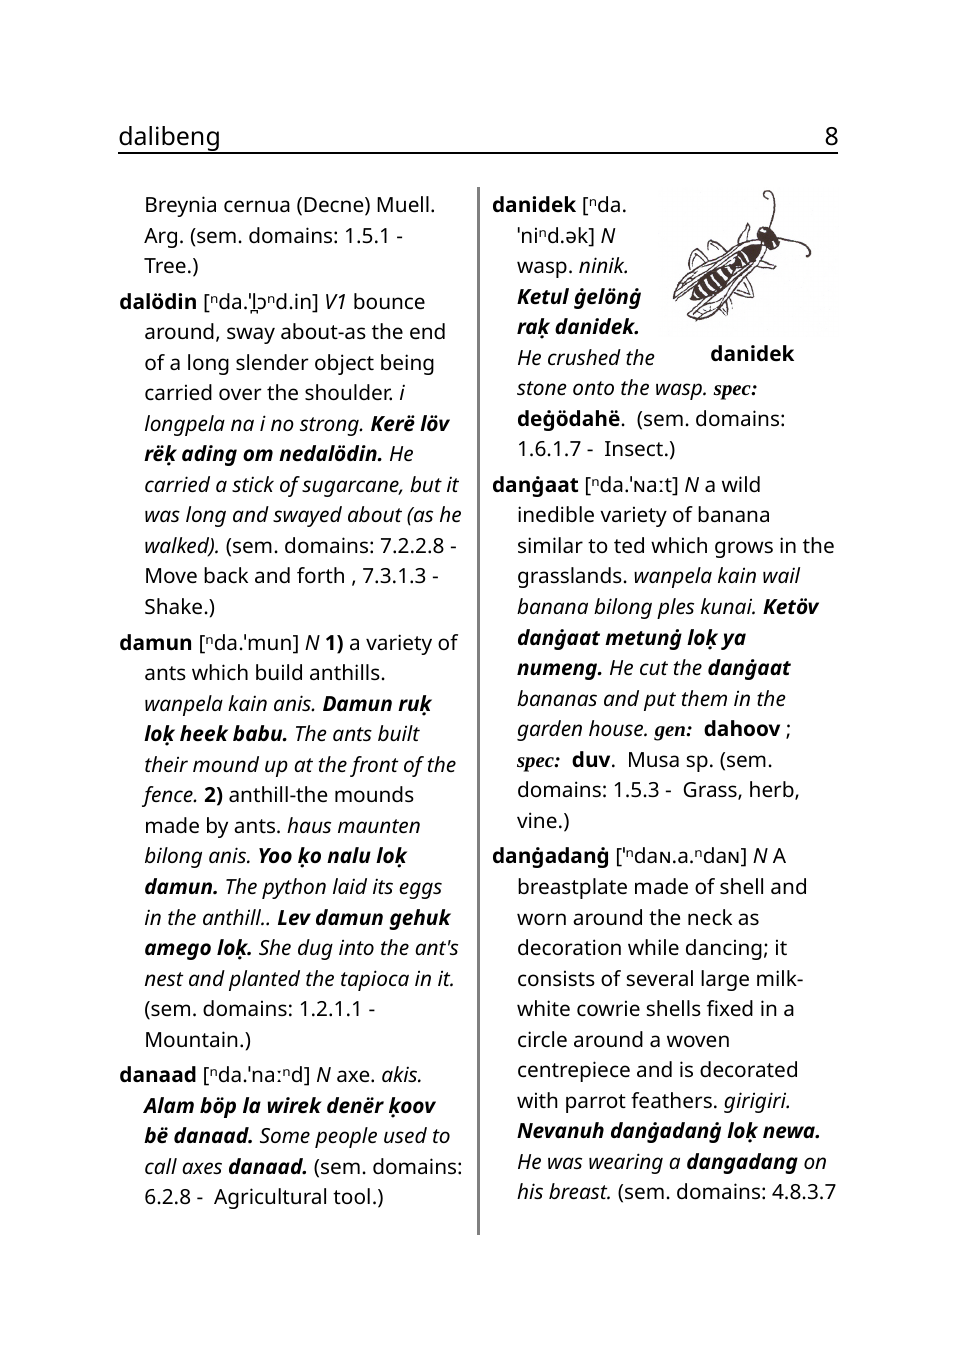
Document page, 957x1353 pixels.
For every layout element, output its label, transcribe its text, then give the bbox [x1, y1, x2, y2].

picture [657, 187, 839, 337]
text Breynia cernua (Decne) Muell. Arg. (sem. domains: 1.5.1 - Tree.) [119, 188, 465, 284]
text danġaat [ⁿda.ˈɴaːt] N a wild inedible variety of banana similar to ted which grows in the grasslands. wanpela kain wail banana bilong ples kunai. Ketöv danġaat metunġ loḳ ya numeng. He cut the danġaat bananas and put them in the garden house. gen: dahoov ; spec: duv. Musa sp. (sem. domains: 1.5.3 - Grass, herb, vine.) [492, 467, 837, 838]
text dalödin [ⁿda.ˈl̪ɔⁿd.in] V1 bounce around, sway about-as the end of a long slender object being carried over the shoulder. i longpela na i no strong. Kerë löv rëḳ ading om nedalödin. He carried a stick of sugarcane, but it was long and swayed about (as he walked). (sem. domains: 7.2.2.8 - Move back and forth , 7.3.1.3 - Shake.) [119, 284, 465, 625]
text danaad [ⁿda.ˈnaːⁿd] N axe. akis. Alam böp la wirek denër ḳoov bë danaad. Some people used to call axes danaad. (sem. domains: 6.2.8 - Agricultural tool.) [119, 1057, 465, 1215]
text damun [ⁿda.ˈmun] N 1) a variety of ants which build anthills. wanpela kain anis. Damun ruḳ loḳ heek babu. The ants built their mound up at the front of the fence. 2) anthill-the mounds made by ants. haus maunten bilong anis. Yoo ḳo nalu loḳ damun. The python laid its eggs in the anthill.. Lev damun gehuk amego loḳ. She dug into the ant's nest and planted the tapioca in it. (sem. domains: 1.2.1.1 - Mountain.) [119, 625, 465, 1057]
text danidek [ⁿda.ˈniⁿd.ək] N wasp. ninik. Ketul ġelönġ raḳ danidek. He crushed the stone onto the wasp. spec: deġödahë. (sem. domains: 1.6.1.7 - Insect.) [492, 337, 837, 467]
text danidek [667, 337, 837, 372]
text danġadanġ [ˈⁿdaɴ.a.ⁿdaɴ] N A breastplate made of shell and worn around the neck as decoration while dancing; it consists of several large milk-white cowrie shells fixed in a circle around a woven centrepiece and is decorated with parrot feathers. girigiri. Nevanuh danġadanġ loḳ newa. He was wearing a dangadang on his breast. (sem. domains: 4.8.3.7 [492, 838, 837, 1210]
